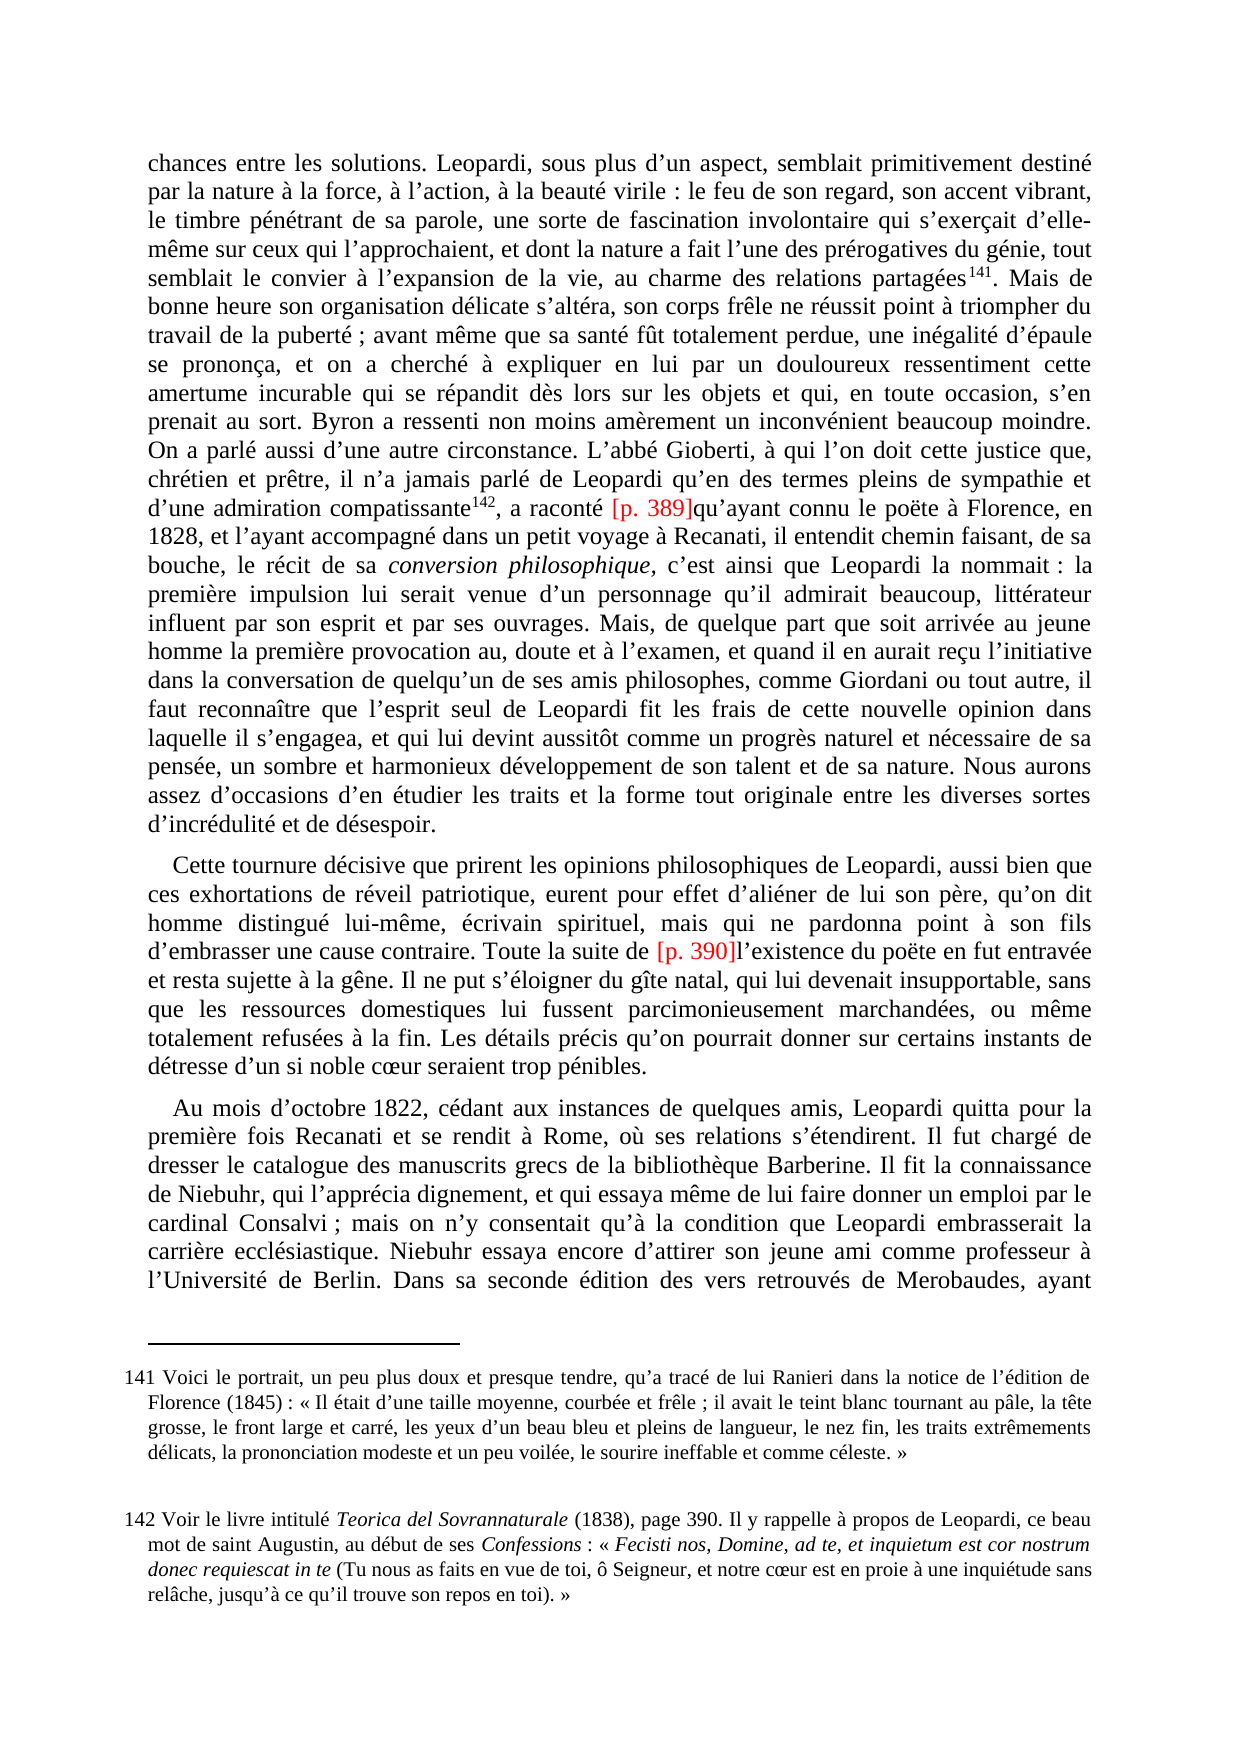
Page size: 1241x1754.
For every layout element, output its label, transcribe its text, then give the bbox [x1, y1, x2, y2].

text chances entre les solutions. Leopardi, sous plus d’un aspect, semblait primitivement destiné par la nature à la force, à l’action, à la beauté virile : le feu de son regard, son accent vibrant, le timbre pénétrant de sa parole, une sorte de fascination involontaire qui s’exerçait d’elle-même sur ceux qui l’approchaient, et dont la nature a fait l’une des prérogatives du génie, tout semblait le convier à l’expansion de la vie, au charme des relations partagées. Mais de bonne heure son organisation délicate s’altéra, son corps frêle ne réussit point à triompher du travail de la puberté ; avant même que sa santé fût totalement perdue, une inégalité d’épaule se prononça, et on a cherché à expliquer en lui par un douloureux ressentiment cette amertume incurable qui se répandit dès lors sur les objets et qui, en toute occasion, s’en prenait au sort. Byron a ressenti non moins amèrement un inconvénient beaucoup moindre. On a parlé aussi d’une autre circonstance. L’abbé Gioberti, à qui l’on doit cette justice que, chrétien et prêtre, il n’a jamais parlé de Leopardi qu’en des termes pleins de sympathie et d’une admiration compatissante, a raconté [p. 389]qu’ayant connu le poëte à Florence, en 1828, et l’ayant accompagné dans un petit voyage à Recanati, il entendit chemin faisant, de sa bouche, le récit de sa conversion philosophique, c’est ainsi que Leopardi la nommait : la première impulsion lui serait venue d’un personnage qu’il admirait beaucoup, littérateur influent par son esprit et par ses ouvrages. Mais, de quelque part que soit arrivée au jeune homme la première provocation au, doute et à l’examen, et quand il en aurait reçu l’initiative dans la conversation de quelqu’un de ses amis philosophes, comme Giordani ou tout autre, il faut reconnaître que l’esprit seul de Leopardi fit les frais de cette nouvelle opinion dans laquelle il s’engagea, et qui lui devint aussitôt comme un progrès naturel et nécessaire de sa pensée, un sombre et harmonieux développement de son talent et de sa nature. Nous aurons assez d’occasions d’en étudier les traits et la forme tout originale entre les diverses sortes d’incrédulité et de désespoir. [148, 148, 1093, 838]
text Voici le portrait, un peu plus doux et presque tendre, qu’a tracé de lui Ranieri dans la notice de l’édition de Florence (1845) : « Il était d’une taille moyenne, courbée et frêle ; il avait le teint blanc tournant au pâle, la tête grosse, le front large et carré, les yeux d’un beau bleu et pleins de langueur, le nez fin, les traits extrêmements délicats, la prononciation modeste et un peu voilée, le sourire ineffable et comme céleste. » [124, 1365, 1093, 1465]
text Voir le livre intitulé Teorica del Sovrannaturale (1838), page 390. Il y rappelle à propos de Leopardi, ce beau mot de saint Augustin, au début de ses Confessions : « Fecisti nos, Domine, ad te, et inquietum est cor nostrum donec requiescat in te (Tu nous as faits en vue de toi, ô Seigneur, et notre cœur est en proie à une inquiétude sans relâche, jusqu’à ce qu’il trouve son repos en toi). » [124, 1506, 1093, 1606]
text Au mois d’octobre 1822, cédant aux instances de quelques amis, Leopardi quitta pour la première fois Recanati et se rendit à Rome, où ses relations s’étendirent. Il fut chargé de dresser le catalogue des manuscrits grecs de la bibliothèque Barberine. Il fit la connaissance de Niebuhr, qui l’apprécia dignement, et qui essaya même de lui faire donner un emploi par le cardinal Consalvi ; mais on n’y consentait qu’à la condition que Leopardi embrasserait la carrière ecclésiastique. Niebuhr essaya encore d’attirer son jeune ami comme professeur à l’Université de Berlin. Dans sa seconde édition des vers retrouvés de Merobaudes, ayant [148, 1093, 1093, 1294]
text Cette tournure décisive que prirent les opinions philosophiques de Leopardi, aussi bien que ces exhortations de réveil patriotique, eurent pour effet d’aliéner de lui son père, qu’on dit homme distingué lui-même, écrivain spirituel, mais qui ne pardonna point à son fils d’embrasser une cause contraire. Toute la suite de [p. 390]l’existence du poëte en fut entravée et resta sujette à la gêne. Il ne put s’éloigner du gîte natal, qui lui devenait insupportable, sans que les ressources domestiques lui fussent parcimonieusement marchandées, ou même totalement refusées à la fin. Les détails précis qu’on pourrait donner sur certains instants de détresse d’un si noble cœur seraient trop pénibles. [148, 850, 1093, 1080]
